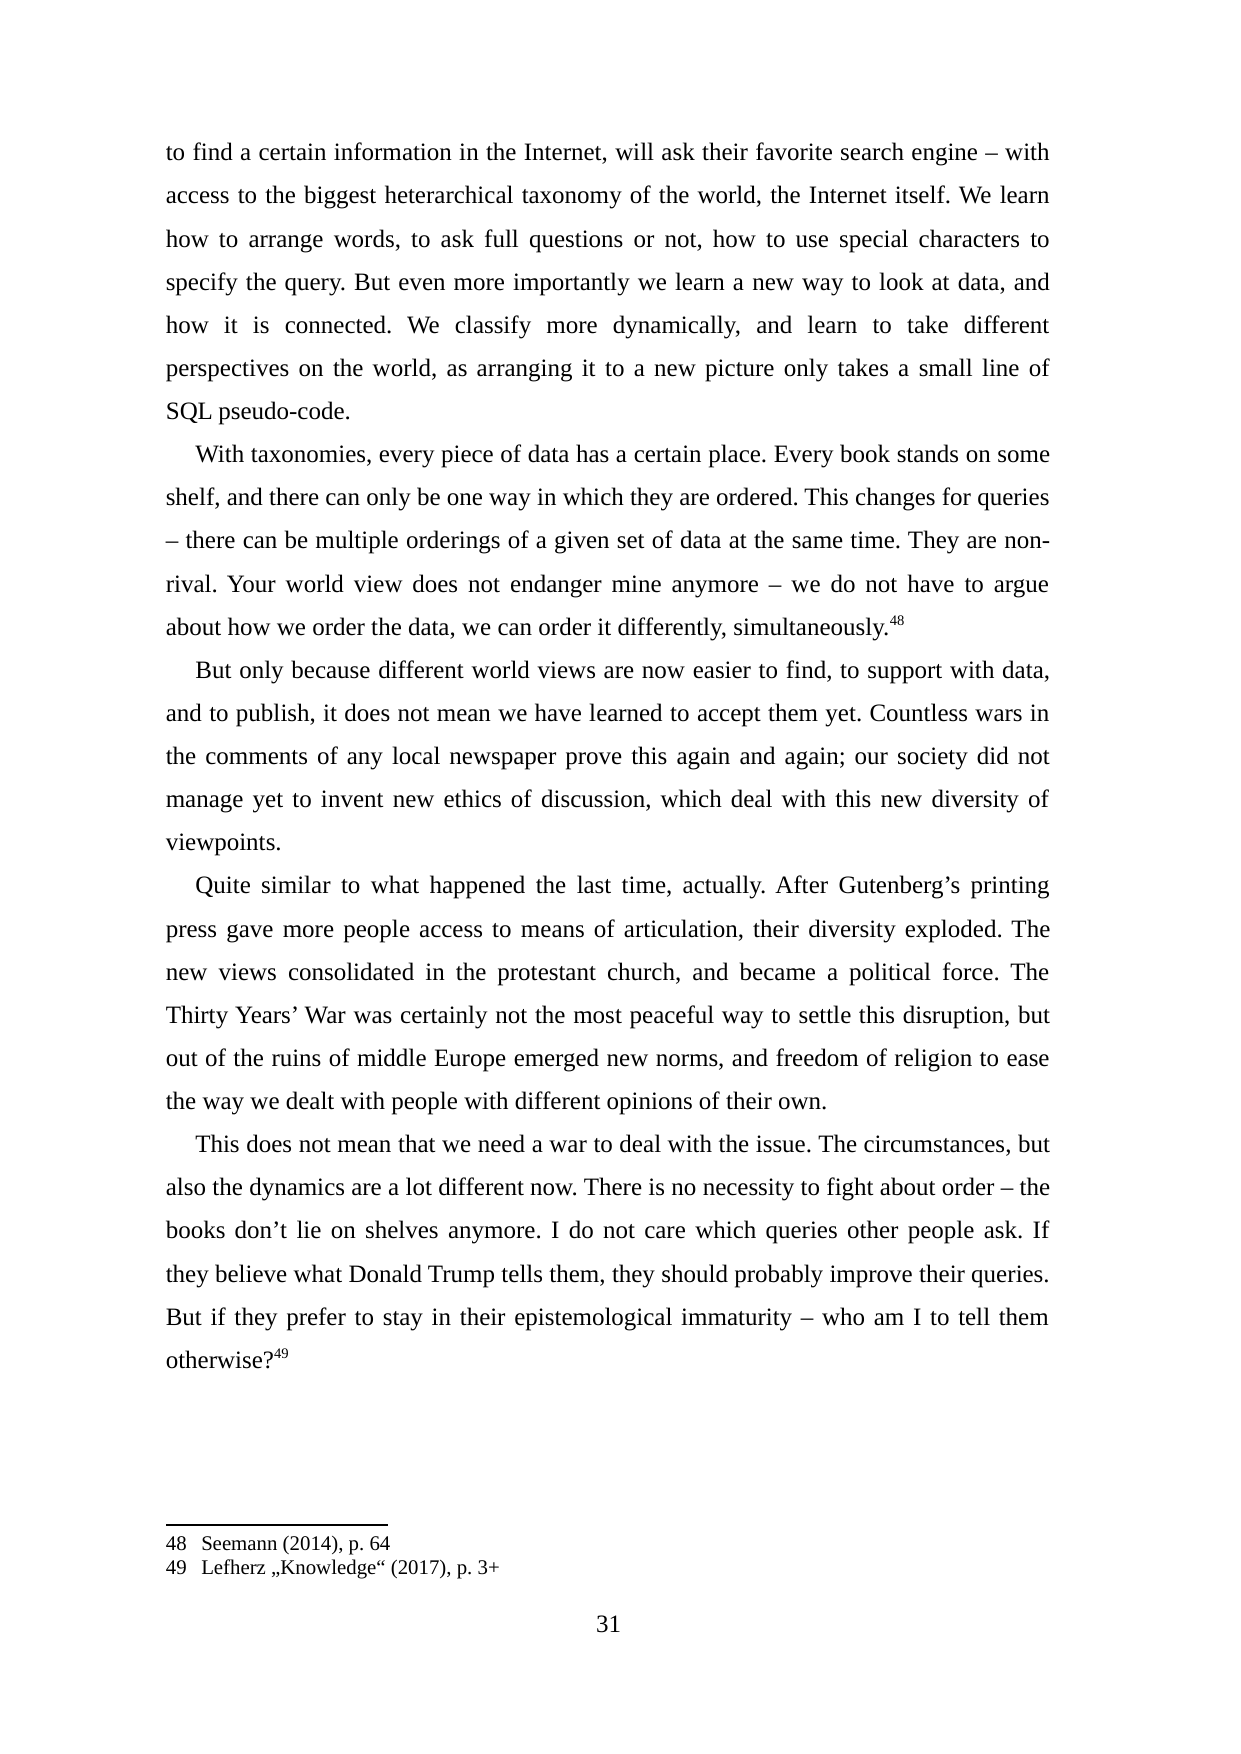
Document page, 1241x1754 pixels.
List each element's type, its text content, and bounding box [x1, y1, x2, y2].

text With taxonomies, every piece of data has a certain place. Every book stands on some shelf, and there can only be one way in which they are ordered. This changes for queries – there can be multiple orderings of a given set of data at the same time. They are non-rival. Your world view does not endanger mine anymore – we do not have to argue about how we order the data, we can order it differently, simultaneously. [166, 439, 1051, 641]
text to find a certain information in the Internet, will ask their favorite search engine – with access to the biggest heterarchical taxonomy of the world, the Internet itself. We learn how to arrange words, to ask full questions or not, how to use special characters to specify the query. But even more importantly we learn a new way to look at data, and how it is connected. We classify more dynamically, and learn to take different perspectives on the world, as arranging it to a new picture only takes a small line of SQL pseudo-code. [166, 137, 1051, 425]
text This does not mean that we need a war to deal with the issue. The circumstances, but also the dynamics are a lot different now. There is no necessity to fight about order – the books don’t lie on shelves anymore. I do not care which queries other people ask. If they believe what Donald Trump tells them, they should probably improve their queries. But if they prefer to stay in their epistemological immaturity – who am I to tell them otherwise? [166, 1129, 1051, 1374]
text Seemann (2014), p. 64 [166, 1531, 1051, 1555]
text Quite similar to what happened the last time, actually. After Gutenberg’s printing press gave more people access to means of articulation, their diversity exploded. The new views consolidated in the protestant church, and became a political force. The Thirty Years’ War was certainly not the most peaceful way to settle this disruption, but out of the ruins of middle Europe emerged new norms, and freedom of religion to ease the way we dealt with people with different opinions of their own. [166, 871, 1051, 1115]
text Lefherz „Knowledge“ (2017), p. 3+ [166, 1555, 1051, 1579]
text But only because different world views are now easier to find, to support with data, and to publish, it does not mean we have learned to accept them yet. Countless wars in the comments of any local newspaper prove this again and again; our society did not manage yet to invent new ethics of discussion, which deal with this new diversity of viewpoints. [166, 655, 1051, 856]
